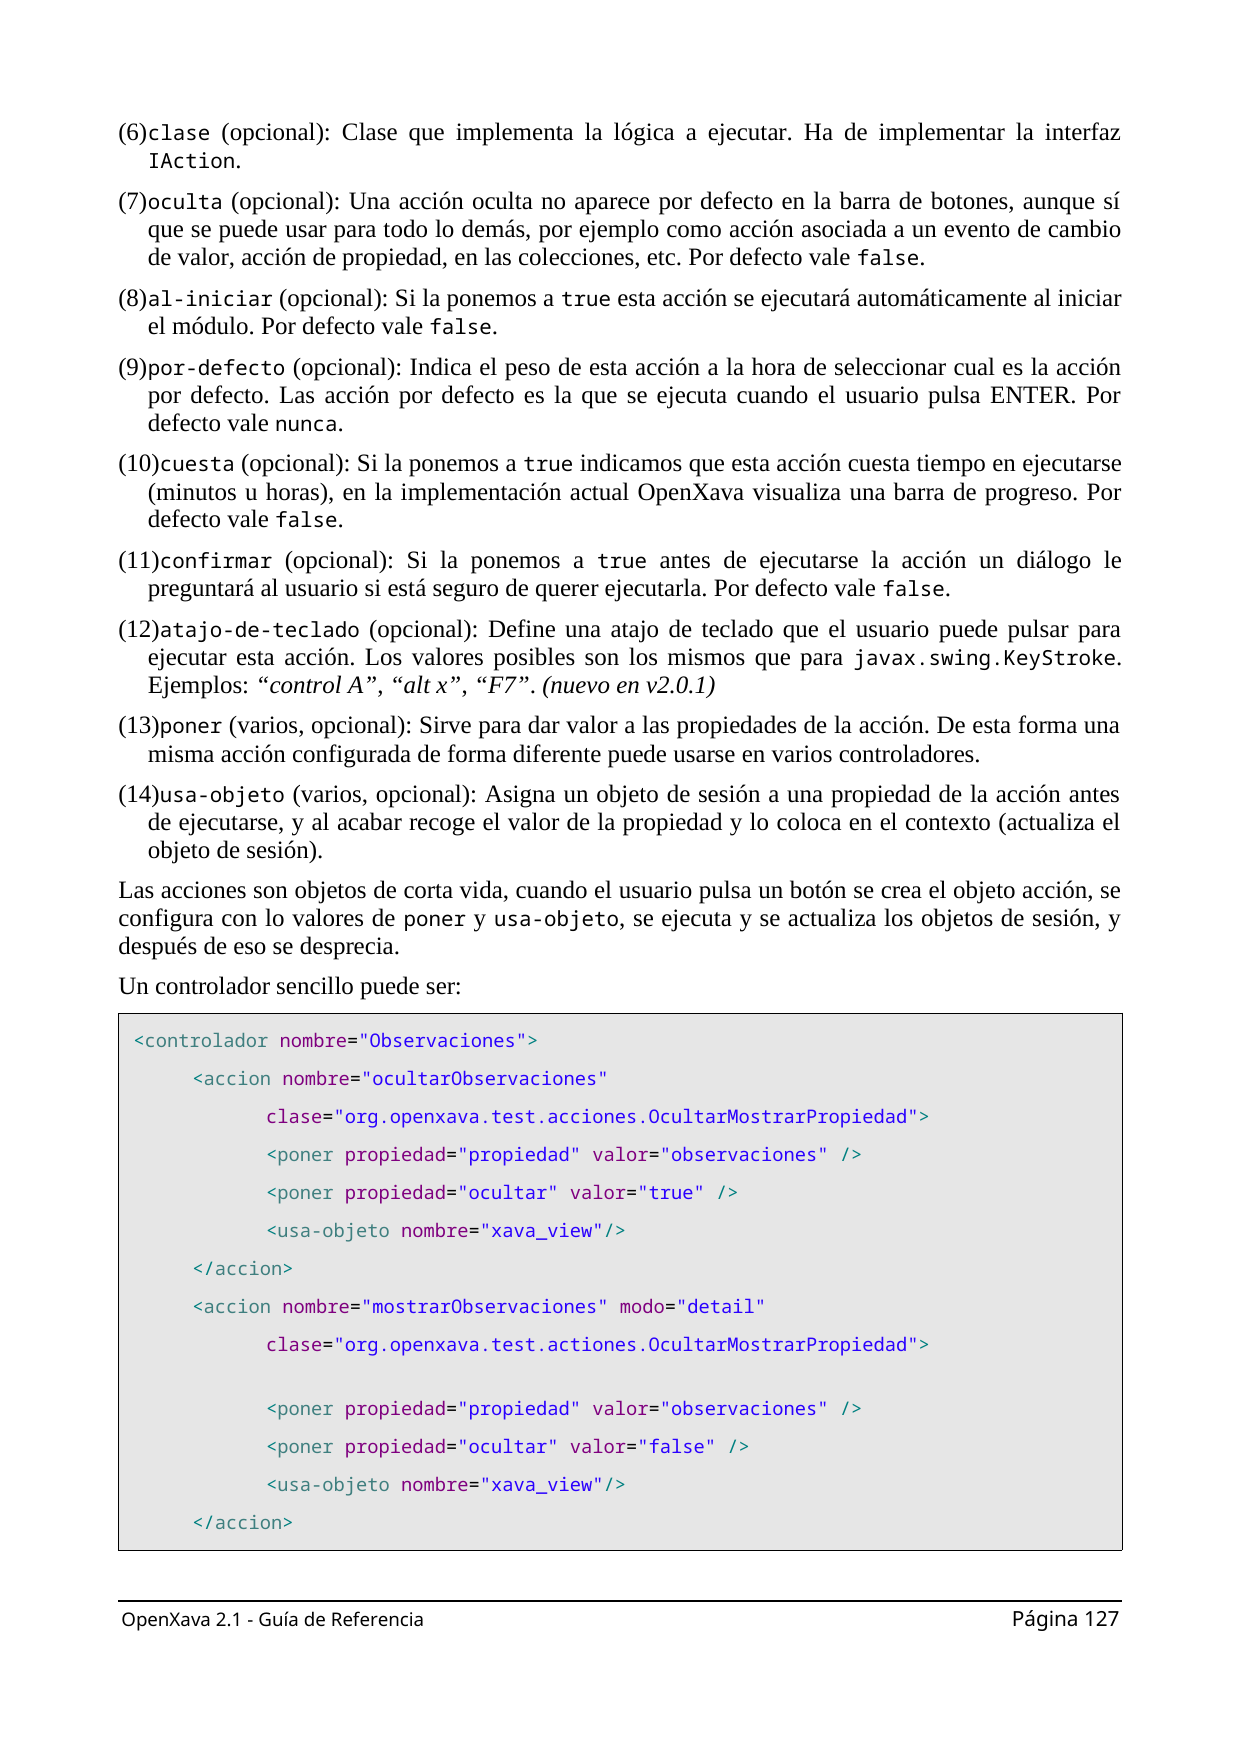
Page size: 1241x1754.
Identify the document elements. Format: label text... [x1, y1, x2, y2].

text clase="org.openxava.test.acciones.OcultarMostrarPropiedad"> [119, 1089, 1122, 1127]
text <usa-objeto nombre="xava_view"/> [119, 1456, 1122, 1494]
text <accion nombre="ocultarObservaciones" [119, 1051, 1122, 1089]
text <accion nombre="mostrarObservaciones" modo="detail" [119, 1279, 1122, 1317]
text clase="org.openxava.test.actiones.OcultarMostrarPropiedad"> [119, 1317, 1122, 1380]
list cuesta (opcional): Si la ponemos a true indicamos que esta acción cuesta tiempo en ejecutarse (minutos u horas), en la implementación actual OpenXava visualiza una barra de progreso. Por defecto vale false. [118, 449, 1122, 533]
text <poner propiedad="ocultar" valor="true" /> [119, 1165, 1122, 1203]
list confirmar (opcional): Si la ponemos a true antes de ejecutarse la acción un diálogo le preguntará al usuario si está seguro de querer ejecutarla. Por defecto vale false. [118, 546, 1122, 602]
list poner (varios, opcional): Sirve para dar valor a las propiedades de la acción. De esta forma una misma acción configurada de forma diferente puede usarse en varios controladores. [118, 712, 1122, 768]
list usa-objeto (varios, opcional): Asigna un objeto de sesión a una propiedad de la acción antes de ejecutarse, y al acabar recoge el valor de la propiedad y lo coloca en el contexto (actualiza el objeto de sesión). [118, 780, 1122, 864]
text <controlador nombre="Observaciones"> [119, 1014, 1122, 1051]
text <poner propiedad="propiedad" valor="observaciones" /> [119, 1127, 1122, 1165]
list por-defecto (opcional): Indica el peso de esta acción a la hora de seleccionar cual es la acción por defecto. Las acción por defecto es la que se ejecuta cuando el usuario pulsa ENTER. Por defecto vale nunca. [118, 353, 1122, 437]
text <poner propiedad="ocultar" valor="false" /> [119, 1418, 1122, 1456]
text <poner propiedad="propiedad" valor="observaciones" /> [119, 1380, 1122, 1418]
list oculta (opcional): Una acción oculta no aparece por defecto en la barra de botones, aunque sí que se puede usar para todo lo demás, por ejemplo como acción asociada a un evento de cambio de valor, acción de propiedad, en las colecciones, etc. Por defecto vale false. [118, 187, 1122, 271]
text Las acciones son objetos de corta vida, cuando el usuario pulsa un botón se crea el objeto acción, se configura con lo valores de poner y usa-objeto, se ejecuta y se actualiza los objetos de sesión, y después de eso se desprecia. [118, 876, 1122, 960]
text </accion> [119, 1494, 1122, 1550]
text Un controlador sencillo puede ser: [118, 972, 1122, 1000]
list atajo-de-teclado (opcional): Define una atajo de teclado que el usuario puede pulsar para ejecutar esta acción. Los valores posibles son los mismos que para javax.swing.KeyStroke. Ejemplos: “control A”, “alt x”, “F7”. (nuevo en v2.0.1) [118, 615, 1122, 699]
list al-iniciar (opcional): Si la ponemos a true esta acción se ejecutará automáticamente al iniciar el módulo. Por defecto vale false. [118, 284, 1122, 340]
text <usa-objeto nombre="xava_view"/> [119, 1203, 1122, 1241]
text </accion> [119, 1241, 1122, 1279]
list clase (opcional): Clase que implementa la lógica a ejecutar. Ha de implementar la interfaz IAction. [118, 118, 1122, 174]
